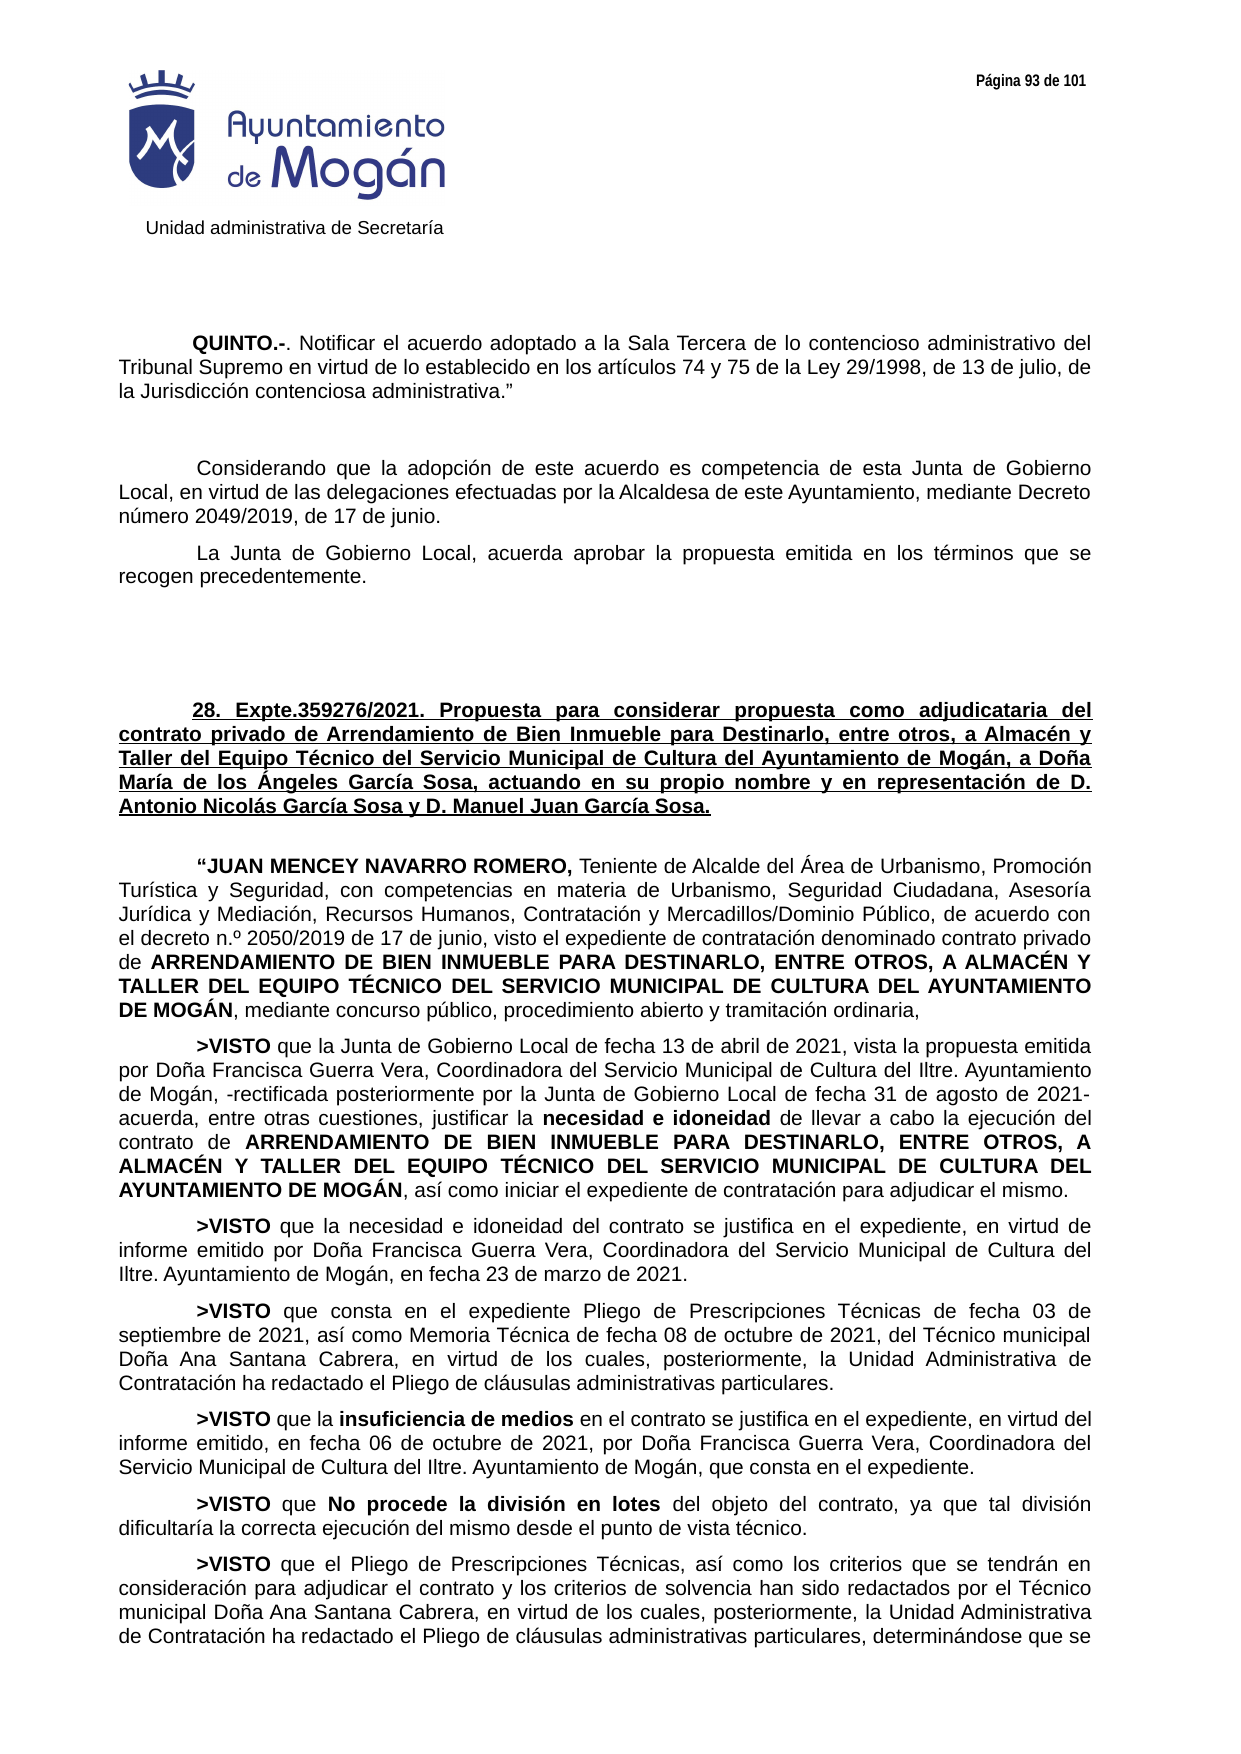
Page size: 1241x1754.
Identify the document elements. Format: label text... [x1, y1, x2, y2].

text Considerando que la adopción de este acuerdo es competencia de esta Junta de Gobierno Local, en virtud de las delegaciones efectuadas por la Alcaldesa de este Ayuntamiento, mediante Decreto número 2049/2019, de 17 de junio. [118, 456, 1092, 528]
text “JUAN MENCEY NAVARRO ROMERO, Teniente de Alcalde del Área de Urbanismo, Promoción Turística y Seguridad, con competencias en materia de Urbanismo, Seguridad Ciudadana, Asesoría Jurídica y Mediación, Recursos Humanos, Contratación y Mercadillos/Dominio Público, de acuerdo con el decreto n.º 2050/2019 de 17 de junio, visto el expediente de contratación denominado contrato privado de ARRENDAMIENTO DE BIEN INMUEBLE PARA DESTINARLO, ENTRE OTROS, A ALMACÉN Y TALLER DEL EQUIPO TÉCNICO DEL SERVICIO MUNICIPAL DE CULTURA DEL AYUNTAMIENTO DE MOGÁN, mediante concurso público, procedimiento abierto y tramitación ordinaria, [118, 854, 1092, 1022]
text >VISTO que consta en el expediente Pliego de Prescripciones Técnicas de fecha 03 de septiembre de 2021, así como Memoria Técnica de fecha 08 de octubre de 2021, del Técnico municipal Doña Ana Santana Cabrera, en virtud de los cuales, posteriormente, la Unidad Administrativa de Contratación ha redactado el Pliego de cláusulas administrativas particulares. [118, 1299, 1092, 1394]
picture [128, 70, 445, 206]
text María de los Ángeles García Sosa, actuando en su propio nombre y en representación de D. [118, 768, 1092, 791]
text >VISTO que No procede la división en lotes del objeto del contrato, ya que tal división dificultaría la correcta ejecución del mismo desde el punto de vista técnico. [118, 1491, 1092, 1539]
text Taller del Equipo Técnico del Servicio Municipal de Cultura del Ayuntamiento de Mogán, a Doña [118, 744, 1092, 767]
text >VISTO que la necesidad e idoneidad del contrato se justifica en el expediente, en virtud de informe emitido por Doña Francisca Guerra Vera, Coordinadora del Servicio Municipal de Cultura del Iltre. Ayuntamiento de Mogán, en fecha 23 de marzo de 2021. [118, 1214, 1092, 1286]
text >VISTO que la insuficiencia de medios en el contrato se justifica en el expediente, en virtud del informe emitido, en fecha 06 de octubre de 2021, por Doña Francisca Guerra Vera, Coordinadora del Servicio Municipal de Cultura del Iltre. Ayuntamiento de Mogán, que consta en el expediente. [118, 1407, 1092, 1479]
text La Junta de Gobierno Local, acuerda aprobar la propuesta emitida en los términos que se recogen precedentemente. [118, 540, 1092, 588]
text >VISTO que la Junta de Gobierno Local de fecha 13 de abril de 2021, vista la propuesta emitida por Doña Francisca Guerra Vera, Coordinadora del Servicio Municipal de Cultura del Iltre. Ayuntamiento de Mogán, -rectificada posteriormente por la Junta de Gobierno Local de fecha 31 de agosto de 2021- acuerda, entre otras cuestiones, justificar la necesidad e idoneidad de llevar a cabo la ejecución del contrato de ARRENDAMIENTO DE BIEN INMUEBLE PARA DESTINARLO, ENTRE OTROS, A ALMACÉN Y TALLER DEL EQUIPO TÉCNICO DEL SERVICIO MUNICIPAL DE CULTURA DEL AYUNTAMIENTO DE MOGÁN, así como iniciar el expediente de contratación para adjudicar el mismo. [118, 1034, 1092, 1202]
text 28. Expte.359276/2021. Propuesta para considerar propuesta como adjudicataria del contrato privado de Arrendamiento de Bien Inmueble para Destinarlo, entre otros, a Almacén y [118, 698, 1092, 743]
text >VISTO que el Pliego de Prescripciones Técnicas, así como los criterios que se tendrán en consideración para adjudicar el contrato y los criterios de solvencia han sido redactados por el Técnico municipal Doña Ana Santana Cabrera, en virtud de los cuales, posteriormente, la Unidad Administrativa de Contratación ha redactado el Pliego de cláusulas administrativas particulares, determinándose que se [118, 1552, 1092, 1648]
text Antonio Nicolás García Sosa y D. Manuel Juan García Sosa. [118, 792, 1092, 817]
text QUINTO.-. Notificar el acuerdo adoptado a la Sala Tercera de lo contencioso administrativo del Tribunal Supremo en virtud de lo establecido en los artículos 74 y 75 de la Ley 29/1998, de 13 de julio, de la Jurisdicción contenciosa administrativa.” [118, 331, 1092, 402]
